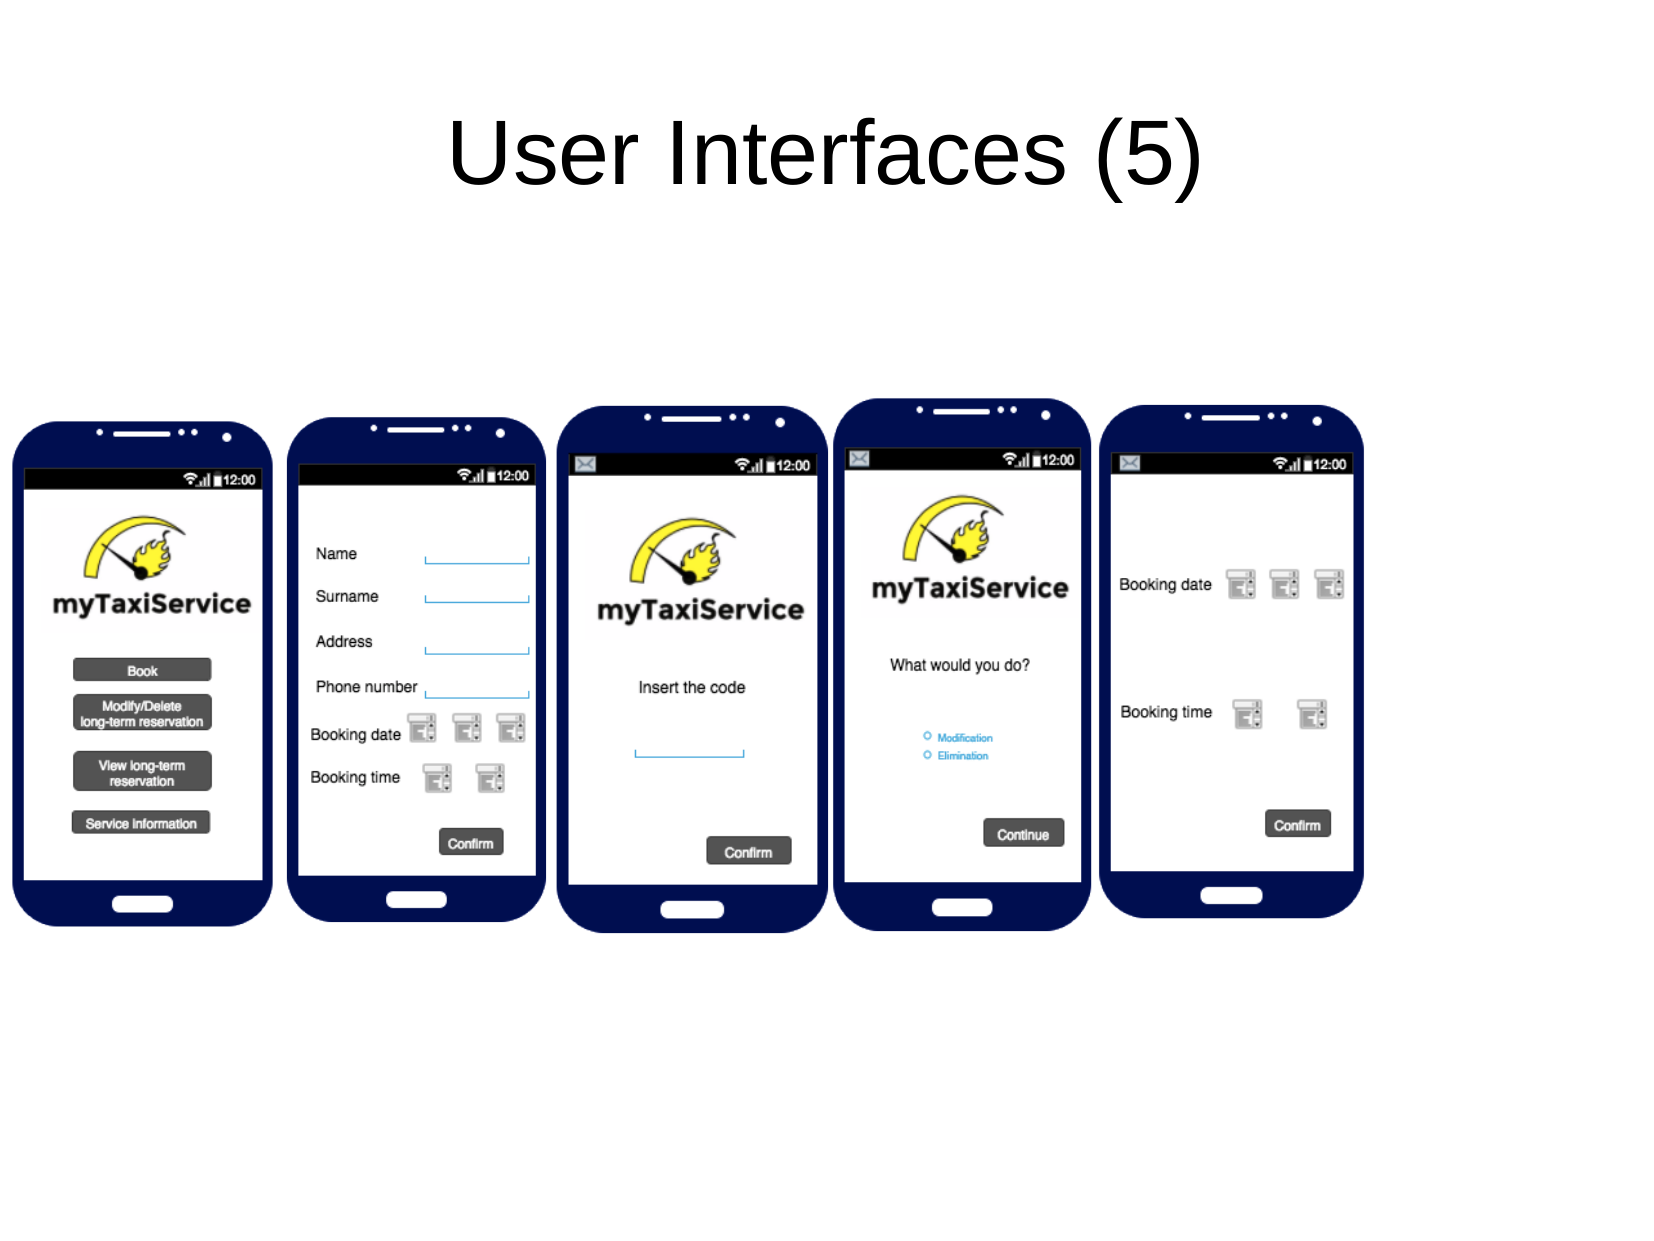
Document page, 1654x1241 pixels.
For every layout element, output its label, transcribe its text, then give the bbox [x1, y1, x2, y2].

title User Interfaces (5) [82, 49, 1571, 257]
picture [11, 386, 1384, 951]
